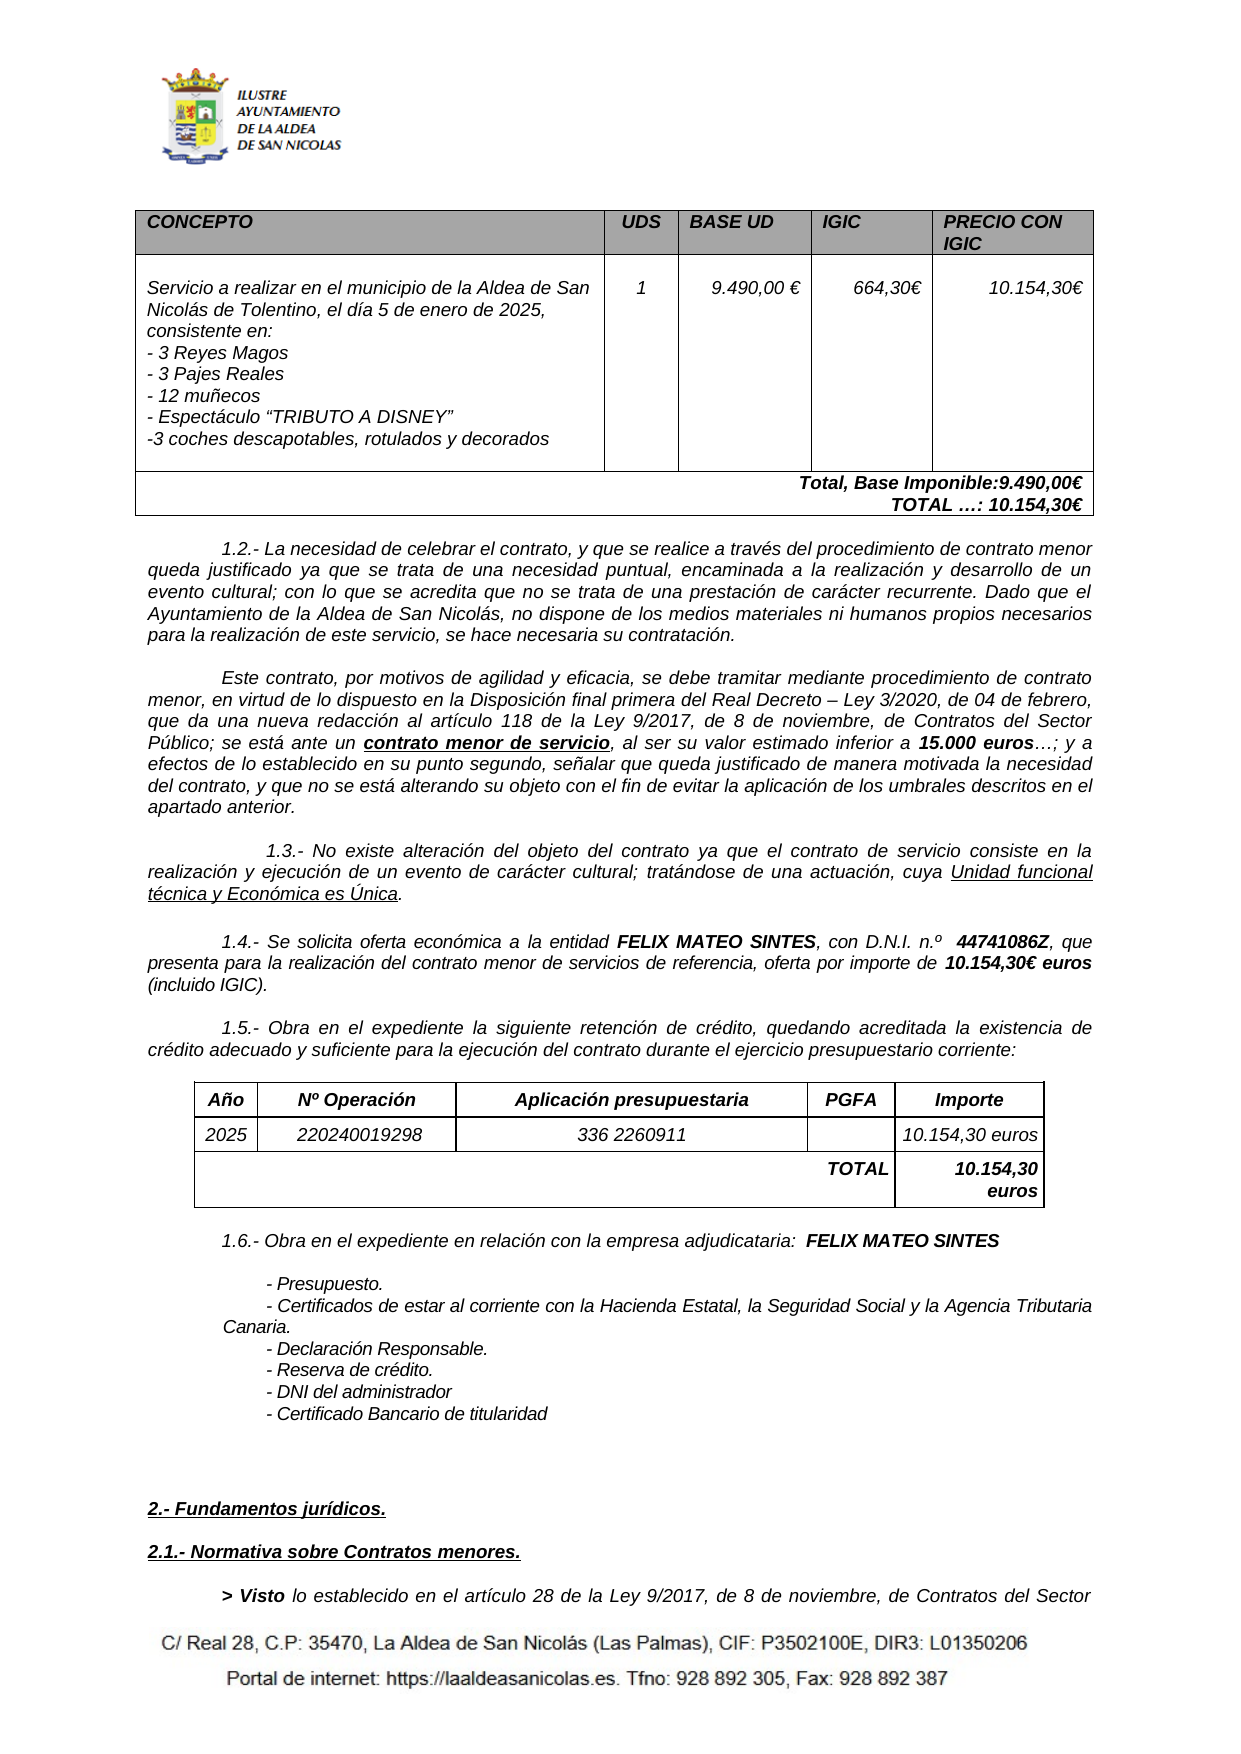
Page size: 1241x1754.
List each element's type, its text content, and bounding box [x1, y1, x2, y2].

text 1.2.- La necesidad de celebrar el contrato, y que se realice a través del procedimiento de contrato menor queda justificado ya que se trata de una necesidad puntual, encaminada a la realización y desarrollo de un evento cultural; con lo que se acredita que no se trata de una prestación de carácter recurrente. Dado que el Ayuntamiento de la Aldea de San Nicolás, no dispone de los medios materiales ni humanos propios necesarios para la realización de este servicio, se hace necesaria su contratación. [148, 538, 1093, 645]
picture [149, 1627, 1034, 1694]
text 2.- Fundamentos jurídicos. [148, 1498, 1093, 1520]
table_cell Servicio a realizar en el municipio de la Aldea de San Nicolás de Tolentino, el día 5 de enero de 2025, consistente en: - 3 Reyes Magos - 3 Pajes Reales - 12 muñecos - Espectáculo “TRIBUTO A DISNEY” -3 coches descapotables, rotulados y decorados [136, 255, 604, 471]
table_cell Total, Base Imponible:9.490,00€ TOTAL …: 10.154,30€ [136, 472, 1093, 515]
text - Certificados de estar al corriente con la Hacienda Estatal, la Seguridad Social y la Agencia Tributaria Canaria. [223, 1294, 1093, 1338]
text - Certificado Bancario de titularidad [223, 1402, 1093, 1424]
table_cell 10.154,30 euros [896, 1152, 1043, 1207]
table_header BASE UD [679, 211, 811, 254]
table_header PGFA [808, 1083, 894, 1116]
text - Declaración Responsable. [223, 1338, 1093, 1359]
table_cell 2025 [195, 1118, 257, 1151]
text 1.4.- Se solicita oferta económica a la entidad FELIX MATEO SINTES, con D.N.I. n.º 44741086Z, que presenta para la realización del contrato menor de servicios de referencia, oferta por importe de 10.154,30€ euros (incluido IGIC). [148, 931, 1093, 995]
text > Visto lo establecido en el artículo 28 de la Ley 9/2017, de 8 de noviembre, de Contratos del Sector [148, 1584, 1093, 1606]
text - Presupuesto. [148, 1273, 1093, 1294]
text 1.5.- Obra en el expediente la siguiente retención de crédito, quedando acreditada la existencia de crédito adecuado y suficiente para la ejecución del contrato durante el ejercicio presupuestario corriente: [148, 1017, 1093, 1060]
table_header UDS [605, 211, 678, 254]
table_header Importe [896, 1083, 1043, 1116]
table_cell [808, 1118, 894, 1151]
text Este contrato, por motivos de agilidad y eficacia, se debe tramitar mediante procedimiento de contrato menor, en virtud de lo dispuesto en la Disposición final primera del Real Decreto – Ley 3/2020, de 04 de febrero, que da una nueva redacción al artículo 118 de la Ley 9/2017, de 8 de noviembre, de Contratos del Sector Público; se está ante un contrato menor de servicio, al ser su valor estimado inferior a 15.000 euros…; y a efectos de lo establecido en su punto segundo, señalar que queda justificado de manera motivada la necesidad del contrato, y que no se está alterando su objeto con el fin de evitar la aplicación de los umbrales descritos en el apartado anterior. [148, 667, 1093, 818]
table_cell 10.154,30€ [933, 255, 1093, 471]
table_header Aplicación presupuestaria [457, 1083, 807, 1116]
text - DNI del administrador [223, 1381, 1093, 1402]
table_cell 9.490,00 € [679, 255, 811, 471]
table_cell 664,30€ [812, 255, 932, 471]
table_cell 336 2260911 [457, 1118, 807, 1151]
text 1.6.- Obra en el expediente en relación con la empresa adjudicataria: FELIX MATEO SINTES [148, 1230, 1093, 1251]
table_cell 1 [605, 255, 678, 471]
table_cell TOTAL [195, 1152, 894, 1207]
picture [148, 60, 357, 172]
table_cell 220240019298 [258, 1118, 455, 1151]
text - Reserva de crédito. [223, 1359, 1093, 1381]
table_header IGIC [812, 211, 932, 254]
text 2.1.- Normativa sobre Contratos menores. [148, 1541, 1093, 1563]
table_header Año [195, 1083, 257, 1116]
table_cell 10.154,30 euros [896, 1118, 1043, 1151]
table_header Nº Operación [258, 1083, 455, 1116]
table_header PRECIO CON IGIC [933, 211, 1093, 254]
table_header CONCEPTO [136, 211, 604, 254]
text 1.3.- No existe alteración del objeto del contrato ya que el contrato de servicio consiste en la realización y ejecución de un evento de carácter cultural; tratándose de una actuación, cuya Unidad funcional técnica y Económica es Única. [148, 839, 1093, 904]
